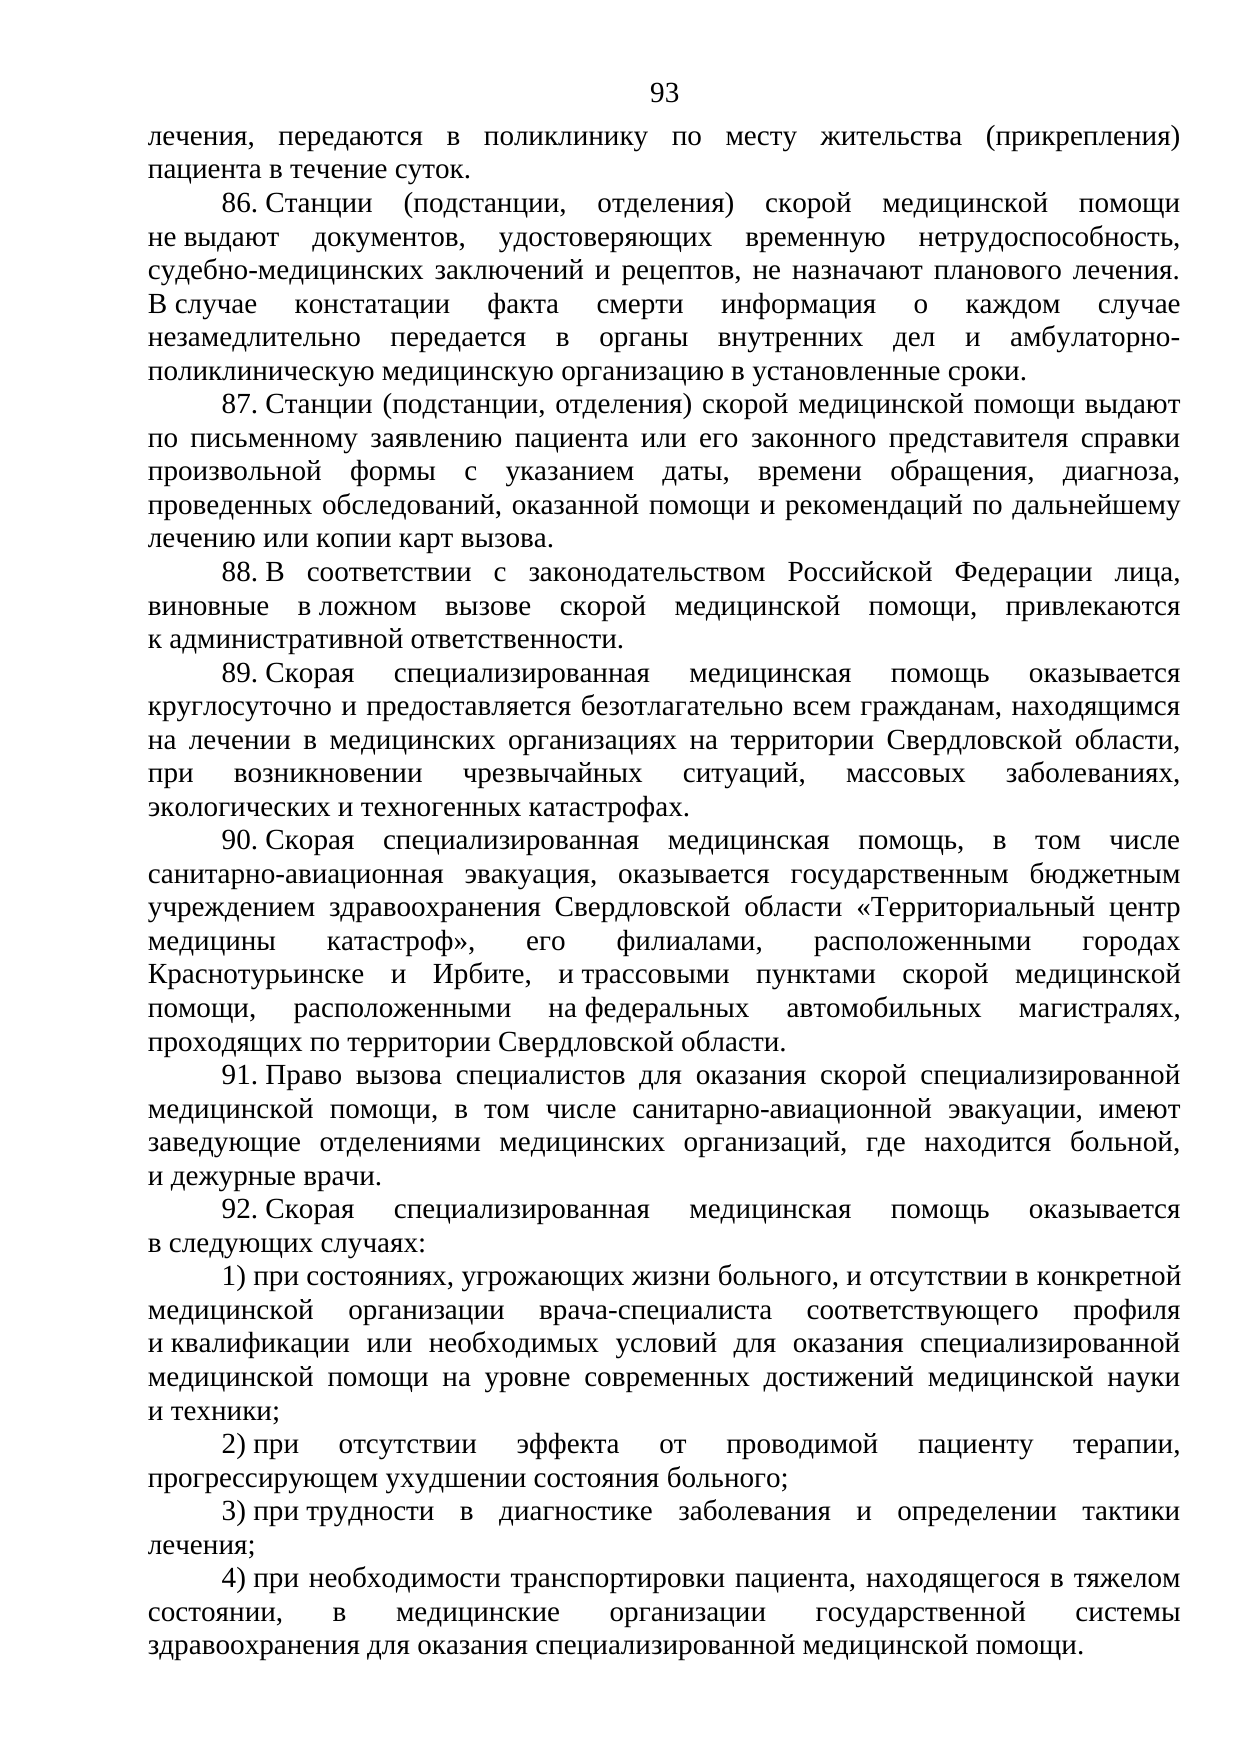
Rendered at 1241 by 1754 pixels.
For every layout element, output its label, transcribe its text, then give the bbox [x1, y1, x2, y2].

text лечения, передаются в поликлинику по месту жительства (прикрепления) пациента в течение суток. [148, 118, 1181, 185]
text 88. В соответствии с законодательством Российской Федерации лица, виновные в ложном вызове скорой медицинской помощи, привлекаются к административной ответственности. [148, 554, 1181, 655]
text 86. Станции (подстанции, отделения) скорой медицинской помощи не выдают документов, удостоверяющих временную нетрудоспособность, судебно-медицинских заключений и рецептов, не назначают планового лечения. В случае констатации факта смерти информация о каждом случае незамедлительно передается в органы внутренних дел и амбулаторно-поликлиническую медицинскую организацию в установленные сроки. [148, 185, 1181, 386]
text 91. Право вызова специалистов для оказания скорой специализированной медицинской помощи, в том числе санитарно-авиационной эвакуации, имеют заведующие отделениями медицинских организаций, где находится больной, и дежурные врачи. [148, 1057, 1181, 1191]
text 1) при состояниях, угрожающих жизни больного, и отсутствии в конкретной медицинской организации врача-специалиста соответствующего профиля и квалификации или необходимых условий для оказания специализированной медицинской помощи на уровне современных достижений медицинской науки и техники; [148, 1258, 1181, 1426]
text 87. Станции (подстанции, отделения) скорой медицинской помощи выдают по письменному заявлению пациента или его законного представителя справки произвольной формы с указанием даты, времени обращения, диагноза, проведенных обследований, оказанной помощи и рекомендаций по дальнейшему лечению или копии карт вызова. [148, 386, 1181, 554]
text 2) при отсутствии эффекта от проводимой пациенту терапии, прогрессирующем ухудшении состояния больного; [148, 1426, 1181, 1493]
text 4) при необходимости транспортировки пациента, находящегося в тяжелом состоянии, в медицинские организации государственной системы здравоохранения для оказания специализированной медицинской помощи. [148, 1560, 1181, 1661]
text 89. Скорая специализированная медицинская помощь оказывается круглосуточно и предоставляется безотлагательно всем гражданам, находящимся на лечении в медицинских организациях на территории Свердловской области, при возникновении чрезвычайных ситуаций, массовых заболеваниях, экологических и техногенных катастрофах. [148, 655, 1181, 822]
text 92. Скорая специализированная медицинская помощь оказывается в следующих случаях: [148, 1191, 1181, 1258]
text 90. Скорая специализированная медицинская помощь, в том числе санитарно-авиационная эвакуация, оказывается государственным бюджетным учреждением здравоохранения Свердловской области «Территориальный центр медицины катастроф», его филиалами, расположенными городах Краснотурьинске и Ирбите, и трассовыми пунктами скорой медицинской помощи, расположенными на федеральных автомобильных магистралях, проходящих по территории Свердловской области. [148, 822, 1181, 1057]
text 3) при трудности в диагностике заболевания и определении тактики лечения; [148, 1493, 1181, 1560]
